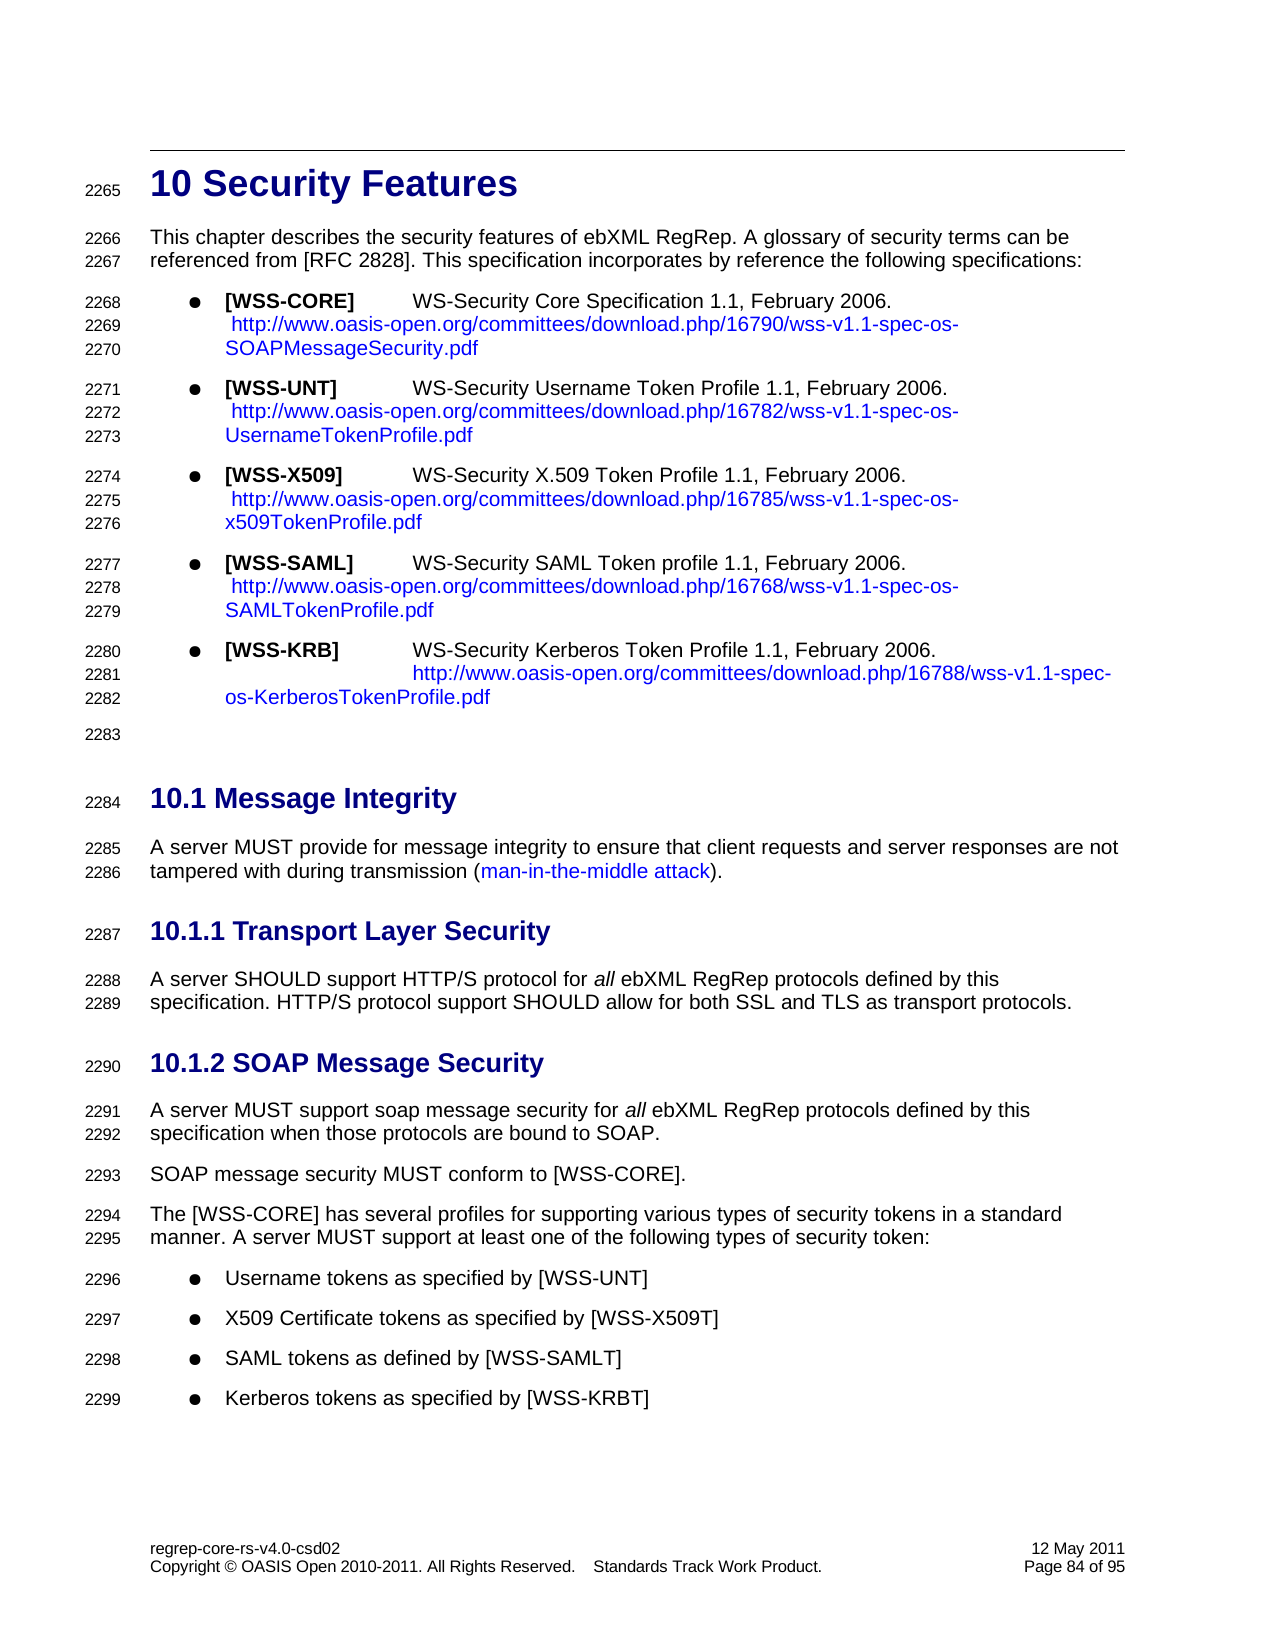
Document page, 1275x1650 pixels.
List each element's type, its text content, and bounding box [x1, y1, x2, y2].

subtitle Transport Layer Security [150, 916, 1125, 946]
text A server MUST support soap message security for all ebXML RegRep protocols defined by this specification when those protocols are bound to SOAP. [150, 1098, 1125, 1145]
list [WSS-KRB] WS-Security Kerberos Token Profile 1.1, February 2006. http://www.oasis-open.org/committees/download.php/16788/wss-v1.1-spec-os-KerberosTokenProfile.pdf [187, 638, 1125, 709]
subtitle Security Features [150, 151, 1125, 204]
list SAML tokens as defined by [WSS-SAMLT] [187, 1346, 1125, 1370]
list [WSS-SAML] WS-Security SAML Token profile 1.1, February 2006. http://www.oasis-open.org/committees/download.php/16768/wss-v1.1-spec-os-SAMLTokenProfile.pdf [187, 551, 1125, 622]
text SOAP message security MUST conform to [WSS-CORE]. [150, 1162, 1125, 1186]
text The [WSS-CORE] has several profiles for supporting various types of security tokens in a standard manner. A server MUST support at least one of the following types of security token: [150, 1202, 1125, 1249]
list [WSS-UNT] WS-Security Username Token Profile 1.1, February 2006. http://www.oasis-open.org/committees/download.php/16782/wss-v1.1-spec-os-UsernameTokenProfile.pdf [187, 376, 1125, 447]
list Username tokens as specified by [WSS-UNT] [187, 1266, 1125, 1289]
subtitle SOAP Message Security [150, 1047, 1125, 1077]
subtitle Message Integrity [150, 782, 1125, 815]
list [WSS-CORE] WS-Security Core Specification 1.1, February 2006. http://www.oasis-open.org/committees/download.php/16790/wss-v1.1-spec-os-SOAPMessageSecurity.pdf [187, 289, 1125, 360]
list Kerberos tokens as specified by [WSS-KRBT] [187, 1387, 1125, 1410]
text A server SHOULD support HTTP/S protocol for all ebXML RegRep protocols defined by this specification. HTTP/S protocol support SHOULD allow for both SSL and TLS as transport protocols. [150, 967, 1125, 1014]
text A server MUST provide for message integrity to ensure that client requests and server responses are not tampered with during transmission (man-in-the-middle attack). [150, 836, 1125, 883]
list X509 Certificate tokens as specified by [WSS-X509T] [187, 1306, 1125, 1330]
text This chapter describes the security features of ebXML RegRep. A glossary of security terms can be referenced from [RFC 2828]. This specification incorporates by reference the following specifications: [150, 225, 1125, 272]
list [WSS-X509] WS-Security X.509 Token Profile 1.1, February 2006. http://www.oasis-open.org/committees/download.php/16785/wss-v1.1-spec-os-x509TokenProfile.pdf [187, 464, 1125, 534]
